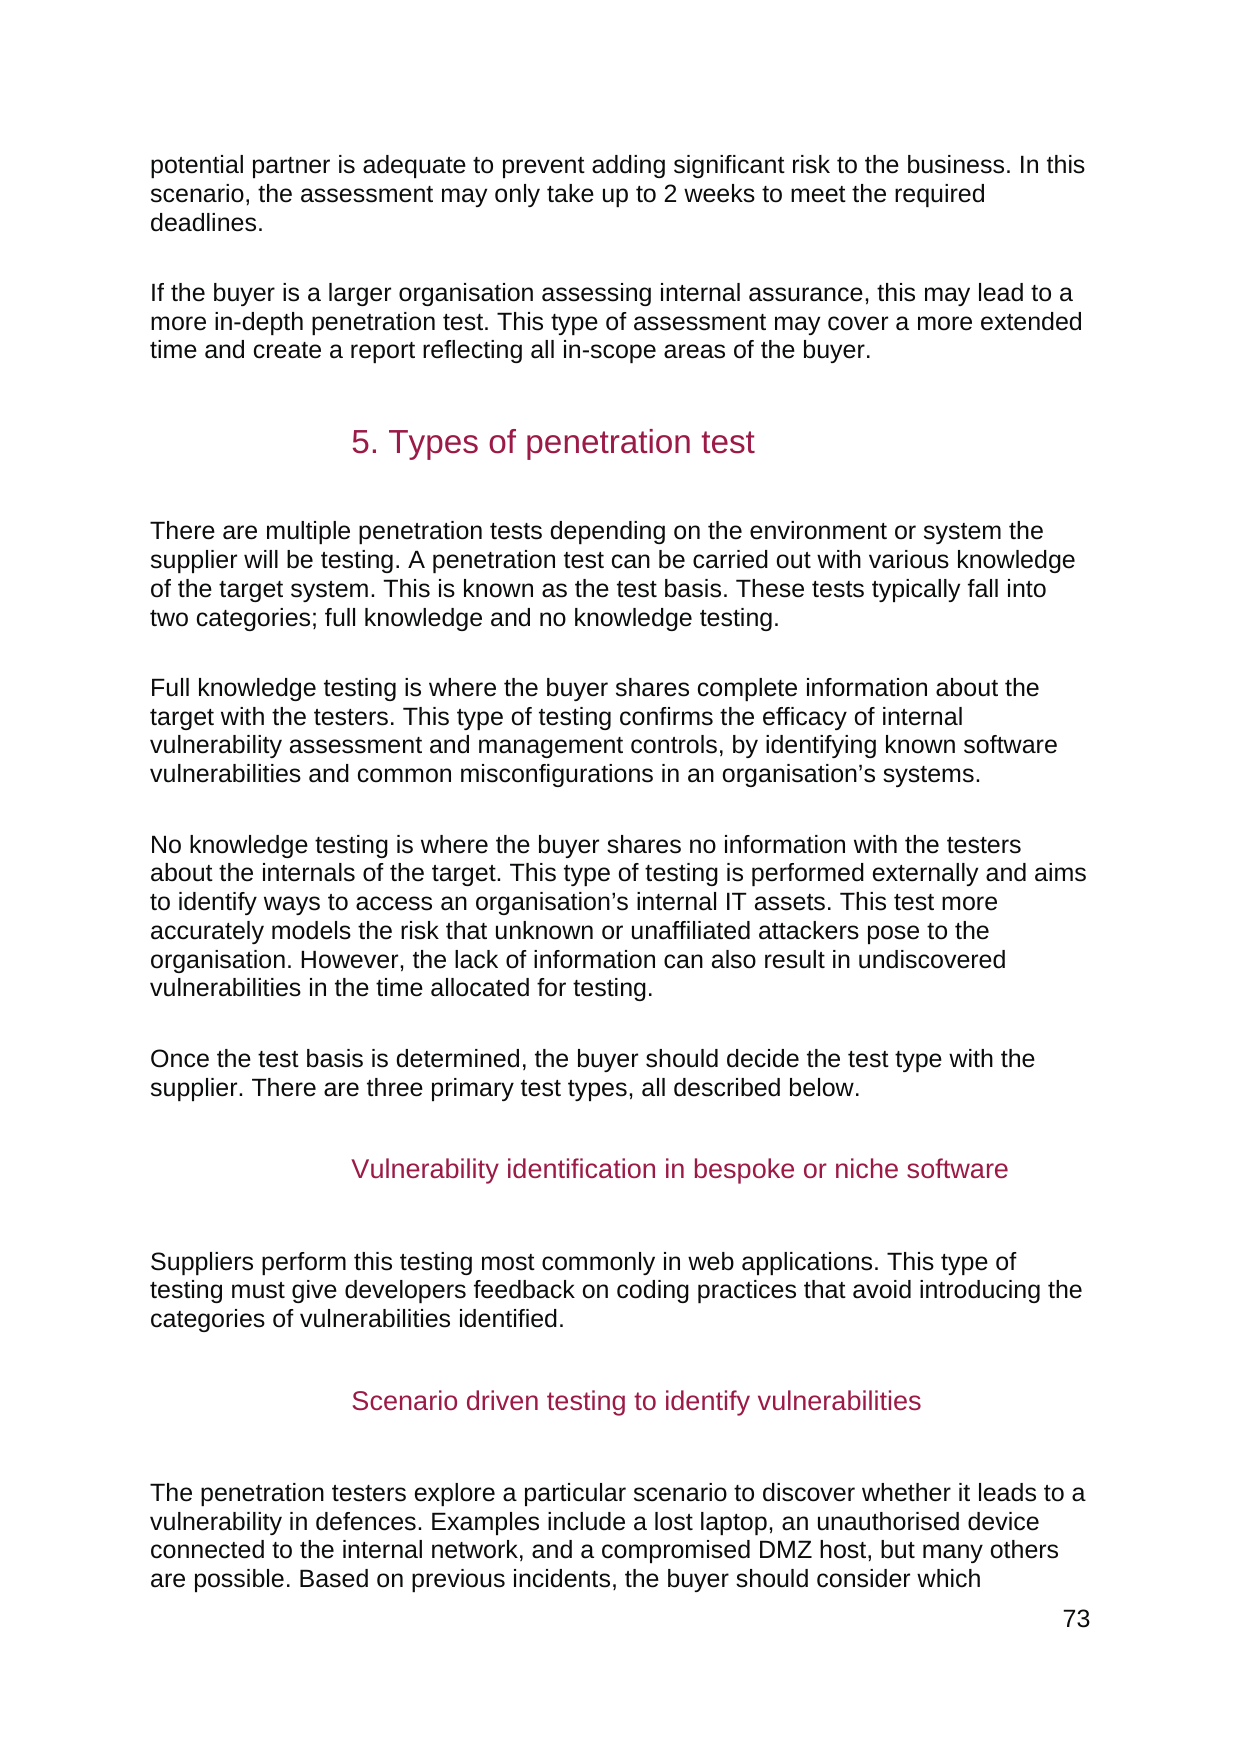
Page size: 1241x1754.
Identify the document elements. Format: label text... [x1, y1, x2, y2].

text The penetration testers explore a particular scenario to discover whether it leads to a vulnerability in defences. Examples include a lost laptop, an unauthorised device connected to the internal network, and a compromised DMZ host, but many others are possible. Based on previous incidents, the buyer should consider which [150, 1478, 1090, 1593]
subtitle 5. Types of penetration test [150, 418, 1090, 461]
text No knowledge testing is where the buyer shares no information with the testers about the internals of the target. This type of testing is performed externally and aims to identify ways to access an organisation’s internal IT assets. This test more accurately models the risk that unknown or unaffiliated attackers pose to the organisation. However, the lack of information can also result in undiscovered vulnerabilities in the time allocated for testing. [150, 830, 1090, 1002]
subtitle Scenario driven testing to identify vulnerabilities [150, 1378, 1090, 1417]
subtitle Vulnerability identification in bespoke or niche software [150, 1147, 1090, 1186]
text Full knowledge testing is where the buyer shares complete information about the target with the testers. This type of testing confirms the efficacy of internal vulnerability assessment and management controls, by identifying known software vulnerabilities and common misconfigurations in an organisation’s systems. [150, 673, 1090, 788]
text If the buyer is a larger organisation assessing internal assurance, this may lead to a more in-depth penetration test. This type of assessment may cover a more extended time and create a report reflecting all in-scope areas of the buyer. [150, 278, 1090, 364]
text Once the test basis is determined, the buyer should decide the test type with the supplier. There are three primary test types, all described below. [150, 1044, 1090, 1101]
text potential partner is adequate to prevent adding significant risk to the business. In this scenario, the assessment may only take up to 2 weeks to meet the required deadlines. [150, 150, 1090, 236]
text Suppliers perform this testing most commonly in web applications. This type of testing must give developers feedback on coding practices that avoid introducing the categories of vulnerabilities identified. [150, 1246, 1090, 1333]
text There are multiple penetration tests depending on the environment or system the supplier will be testing. A penetration test can be carried out with various knowledge of the target system. This is known as the test basis. These tests typically fall into two categories; full knowledge and no knowledge testing. [150, 516, 1090, 631]
